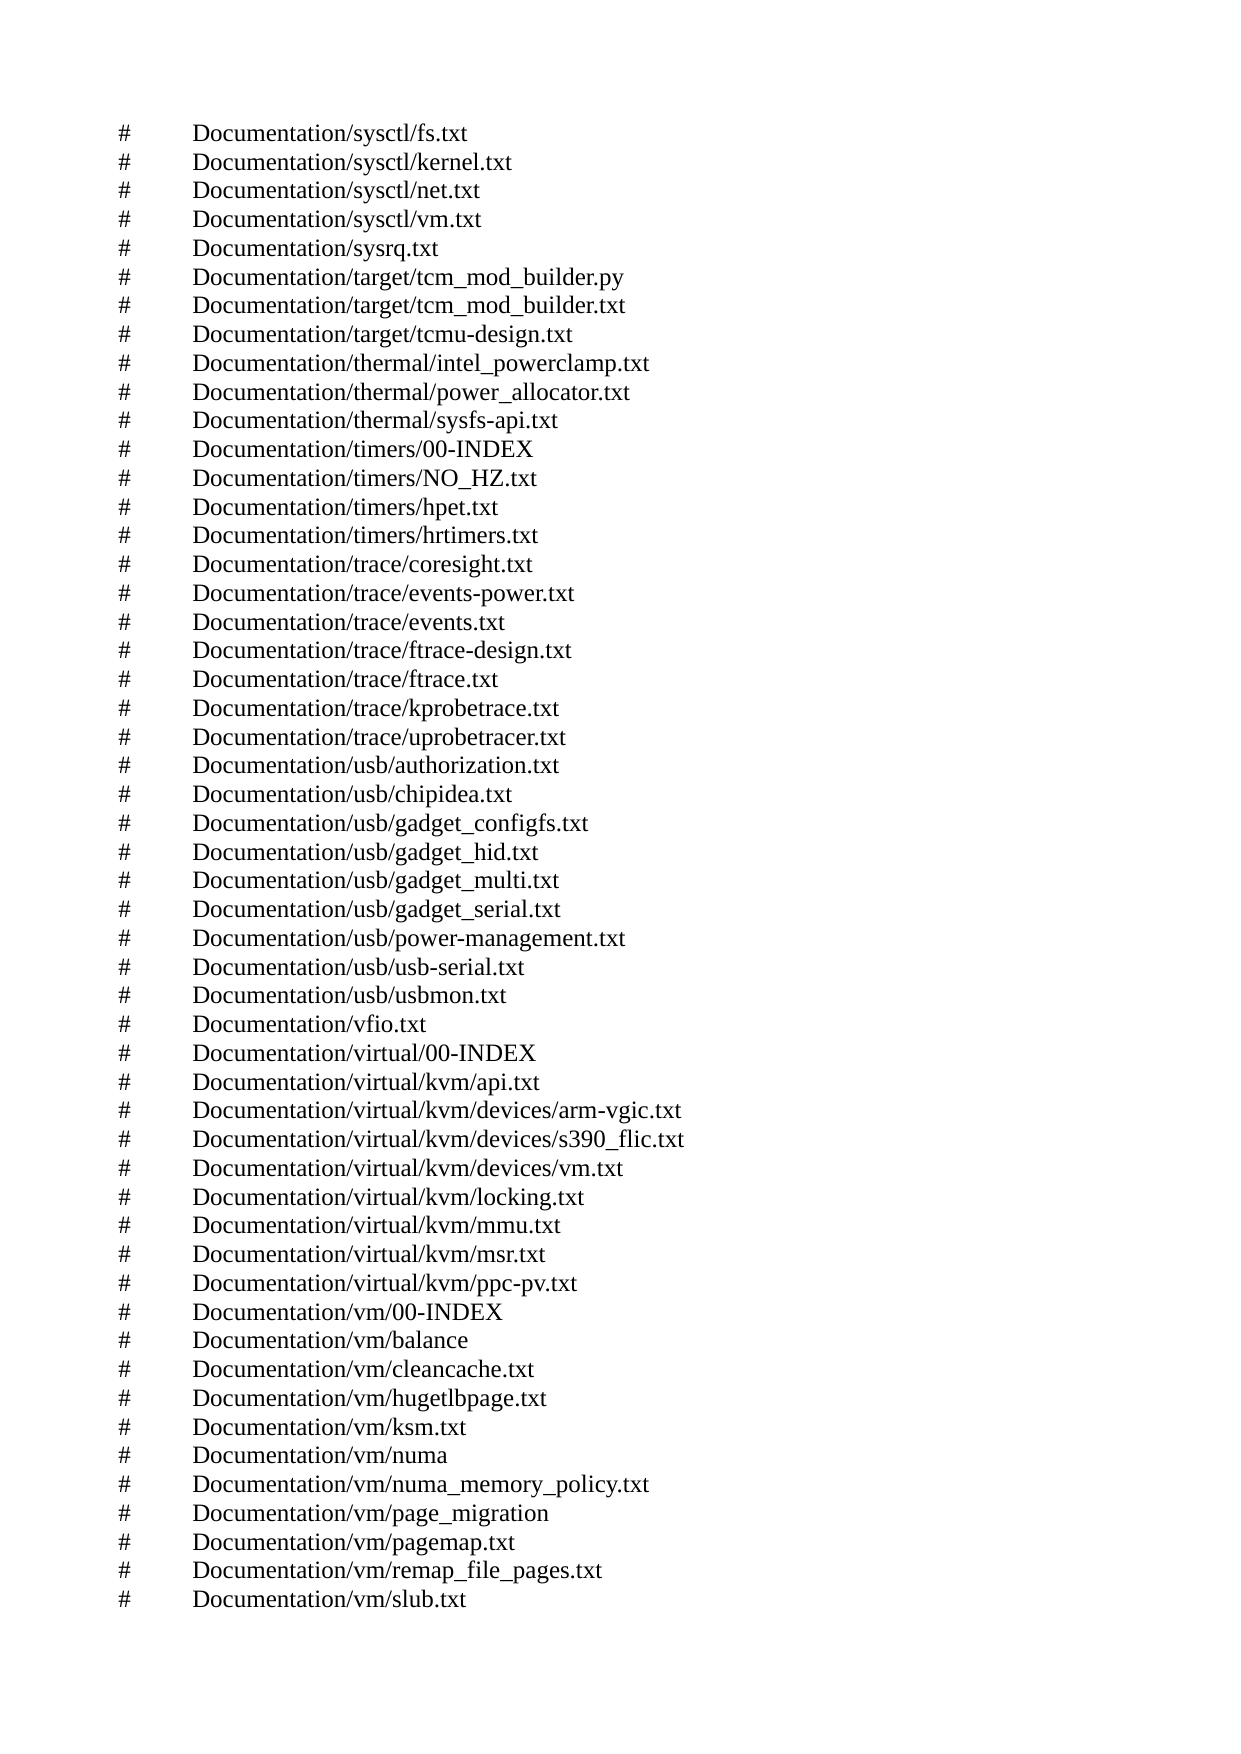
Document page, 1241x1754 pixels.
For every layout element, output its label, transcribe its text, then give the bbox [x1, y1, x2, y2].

text # Documentation/trace/events-power.txt [118, 578, 1122, 607]
text # Documentation/usb/chipidea.txt [118, 779, 1122, 808]
text # Documentation/usb/gadget_serial.txt [118, 894, 1122, 923]
text # Documentation/vfio.txt [118, 1009, 1122, 1038]
text # Documentation/usb/power-management.txt [118, 923, 1122, 952]
text # Documentation/sysctl/fs.txt [118, 118, 1122, 147]
text # Documentation/thermal/power_allocator.txt [118, 377, 1122, 406]
text # Documentation/thermal/sysfs-api.txt [118, 406, 1122, 434]
text # Documentation/vm/ksm.txt [118, 1412, 1122, 1441]
text # Documentation/usb/usbmon.txt [118, 981, 1122, 1009]
text # Documentation/virtual/kvm/devices/arm-vgic.txt [118, 1096, 1122, 1124]
text # Documentation/timers/hrtimers.txt [118, 521, 1122, 549]
text # Documentation/trace/uprobetracer.txt [118, 722, 1122, 751]
text # Documentation/sysctl/kernel.txt [118, 147, 1122, 176]
text # Documentation/trace/ftrace.txt [118, 664, 1122, 693]
text # Documentation/target/tcm_mod_builder.txt [118, 291, 1122, 319]
text # Documentation/virtual/00-INDEX [118, 1038, 1122, 1067]
text # Documentation/target/tcmu-design.txt [118, 319, 1122, 348]
text # Documentation/thermal/intel_powerclamp.txt [118, 348, 1122, 377]
text # Documentation/sysrq.txt [118, 233, 1122, 262]
text # Documentation/virtual/kvm/msr.txt [118, 1239, 1122, 1268]
text # Documentation/virtual/kvm/devices/vm.txt [118, 1153, 1122, 1182]
text # Documentation/vm/pagemap.txt [118, 1527, 1122, 1556]
text # Documentation/usb/gadget_hid.txt [118, 837, 1122, 866]
text # Documentation/vm/numa_memory_policy.txt [118, 1469, 1122, 1498]
text # Documentation/virtual/kvm/api.txt [118, 1067, 1122, 1096]
text # Documentation/usb/usb-serial.txt [118, 952, 1122, 981]
text # Documentation/usb/gadget_multi.txt [118, 866, 1122, 894]
text # Documentation/vm/numa [118, 1441, 1122, 1469]
text # Documentation/trace/events.txt [118, 607, 1122, 636]
text # Documentation/virtual/kvm/mmu.txt [118, 1211, 1122, 1239]
text # Documentation/vm/00-INDEX [118, 1297, 1122, 1326]
text # Documentation/trace/coresight.txt [118, 549, 1122, 578]
text # Documentation/usb/authorization.txt [118, 751, 1122, 779]
text # Documentation/timers/hpet.txt [118, 492, 1122, 521]
text # Documentation/trace/kprobetrace.txt [118, 693, 1122, 722]
text # Documentation/target/tcm_mod_builder.py [118, 262, 1122, 291]
text # Documentation/timers/NO_HZ.txt [118, 463, 1122, 492]
text # Documentation/vm/slub.txt [118, 1584, 1122, 1613]
text # Documentation/sysctl/net.txt [118, 176, 1122, 204]
text # Documentation/vm/cleancache.txt [118, 1354, 1122, 1383]
text # Documentation/usb/gadget_configfs.txt [118, 808, 1122, 837]
text # Documentation/virtual/kvm/locking.txt [118, 1182, 1122, 1211]
text # Documentation/virtual/kvm/ppc-pv.txt [118, 1268, 1122, 1297]
text # Documentation/vm/balance [118, 1326, 1122, 1354]
text # Documentation/timers/00-INDEX [118, 434, 1122, 463]
text # Documentation/sysctl/vm.txt [118, 204, 1122, 233]
text # Documentation/vm/page_migration [118, 1498, 1122, 1527]
text # Documentation/virtual/kvm/devices/s390_flic.txt [118, 1124, 1122, 1153]
text # Documentation/vm/remap_file_pages.txt [118, 1556, 1122, 1584]
text # Documentation/vm/hugetlbpage.txt [118, 1383, 1122, 1412]
text # Documentation/trace/ftrace-design.txt [118, 636, 1122, 664]
